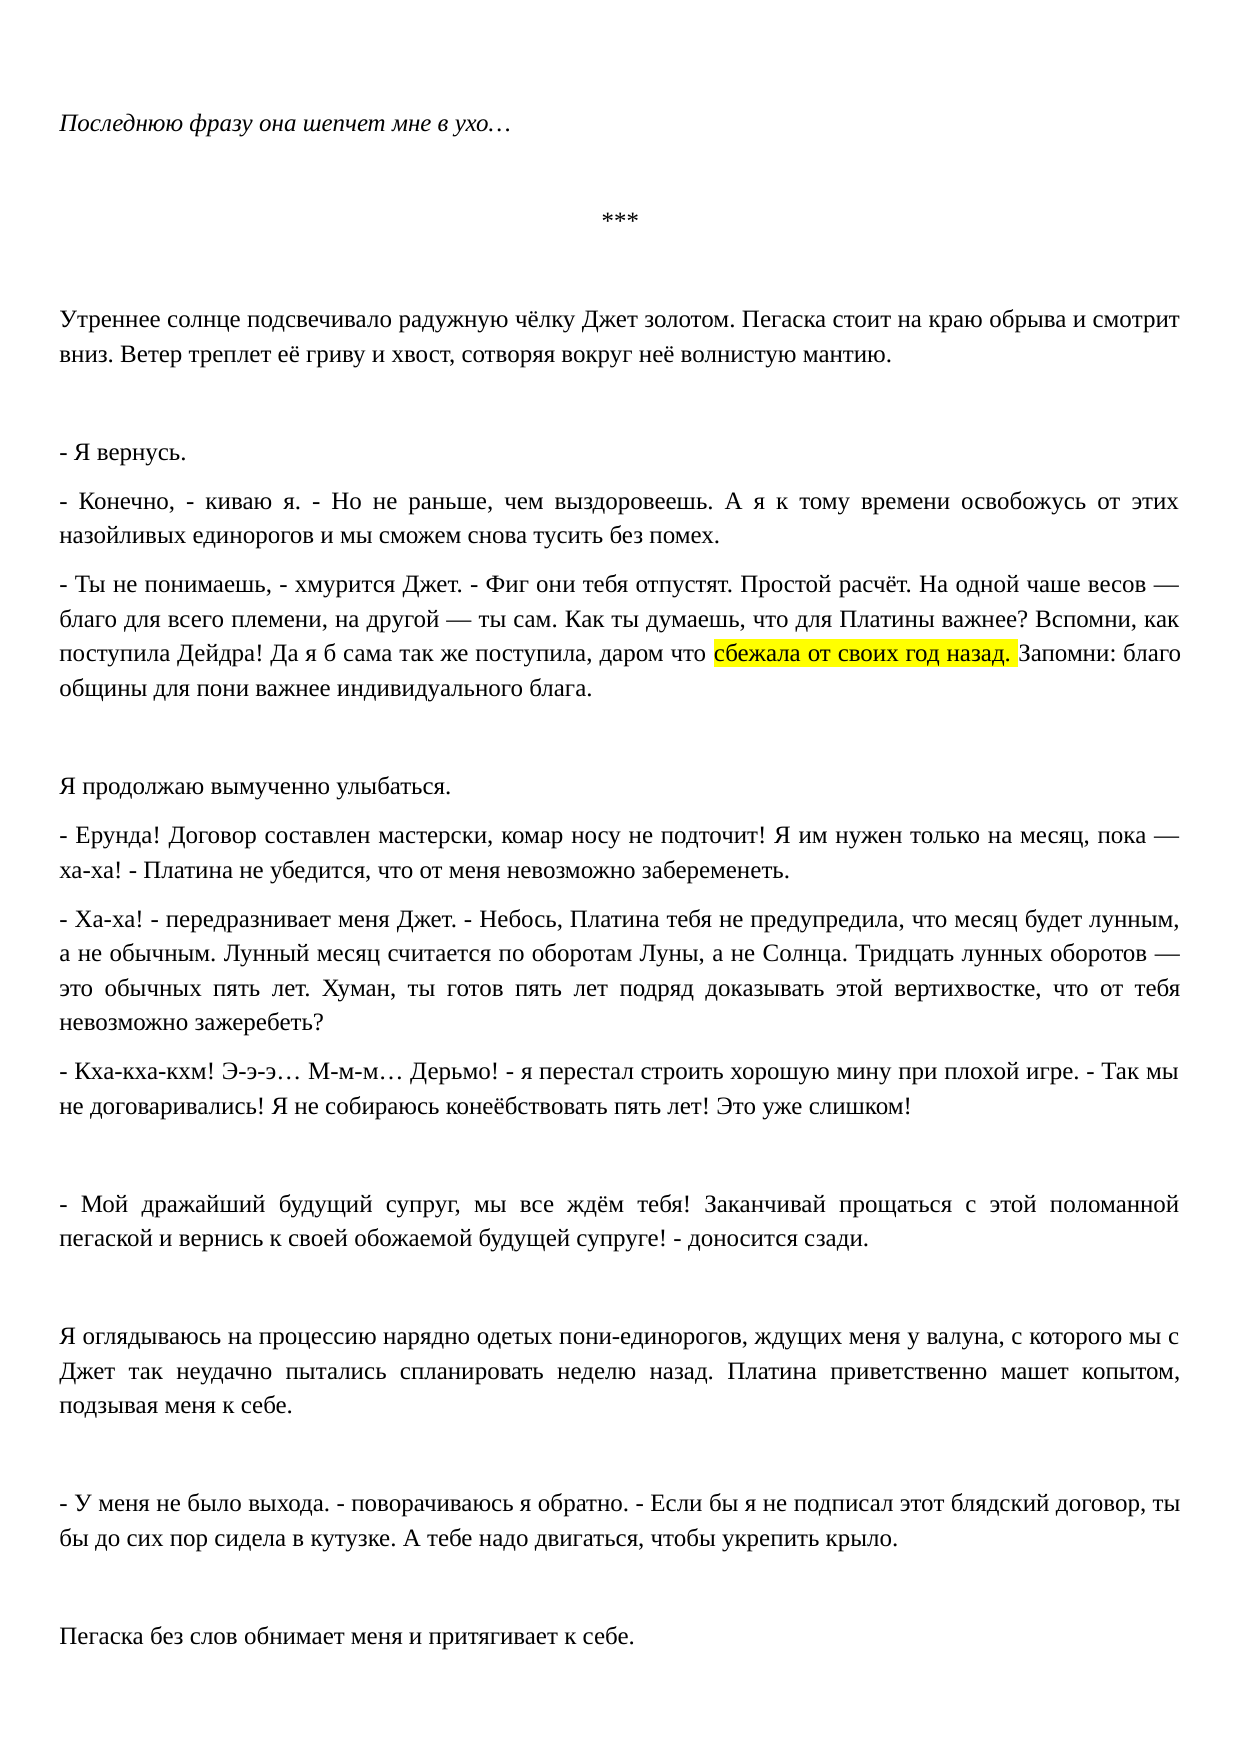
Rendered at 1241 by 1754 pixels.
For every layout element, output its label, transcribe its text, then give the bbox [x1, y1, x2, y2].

text - Я вернусь. [59, 437, 1181, 466]
text Я оглядываюсь на процессию нарядно одетых пони-единорогов, ждущих меня у валуна, с которого мы с Джет так неудачно пытались спланировать неделю назад. Платина приветственно машет копытом, подзывая меня к себе. [59, 1321, 1181, 1419]
text - У меня не было выхода. - поворачиваюсь я обратно. - Если бы я не подписал этот блядский договор, ты бы до сих пор сидела в кутузке. А тебе надо двигаться, чтобы укрепить крыло. [59, 1488, 1181, 1552]
text - Мой дражайший будущий супруг, мы все ждём тебя! Заканчивай прощаться с этой поломанной пегаской и вернись к своей обожаемой будущей супруге! - доносится сзади. [59, 1189, 1181, 1252]
text - Конечно, - киваю я. - Но не раньше, чем выздоровеешь. А я к тому времени освобожусь от этих назойливых единорогов и мы сможем снова тусить без помех. [59, 486, 1181, 549]
text - Ерунда! Договор составлен мастерски, комар носу не подточит! Я им нужен только на месяц, пока — ха-ха! - Платина не убедится, что от меня невозможно забеременеть. [59, 820, 1181, 883]
text Последнюю фразу она шепчет мне в ухо… [59, 108, 1181, 137]
text - Кха-кха-кхм! Э-э-э… М-м-м… Дерьмо! - я перестал строить хорошую мину при плохой игре. - Так мы не договаривались! Я не собираюсь конеёбствовать пять лет! Это уже слишком! [59, 1056, 1181, 1119]
text Пегаска без слов обнимает меня и притягивает к себе. [59, 1621, 1181, 1650]
text - Ха-ха! - передразнивает меня Джет. - Небось, Платина тебя не предупредила, что месяц будет лунным, а не обычным. Лунный месяц считается по оборотам Луны, а не Солнца. Тридцать лунных оборотов — это обычных пять лет. Хуман, ты готов пять лет подряд доказывать этой вертихвостке, что от тебя невозможно зажеребеть? [59, 904, 1181, 1036]
text *** [59, 206, 1181, 235]
text - Ты не понимаешь, - хмурится Джет. - Фиг они тебя отпустят. Простой расчёт. На одной чаше весов — благо для всего племени, на другой — ты сам. Как ты думаешь, что для Платины важнее? Вспомни, как поступила Дейдра! Да я б сама так же поступила, даром что сбежала от своих год назад. Запомни: благо общины для пони важнее индивидуального блага. [59, 569, 1181, 702]
text Я продолжаю вымученно улыбаться. [59, 771, 1181, 800]
text Утреннее солнце подсвечивало радужную чёлку Джет золотом. Пегаска стоит на краю обрыва и смотрит вниз. Ветер треплет её гриву и хвост, сотворяя вокруг неё волнистую мантию. [59, 304, 1181, 368]
